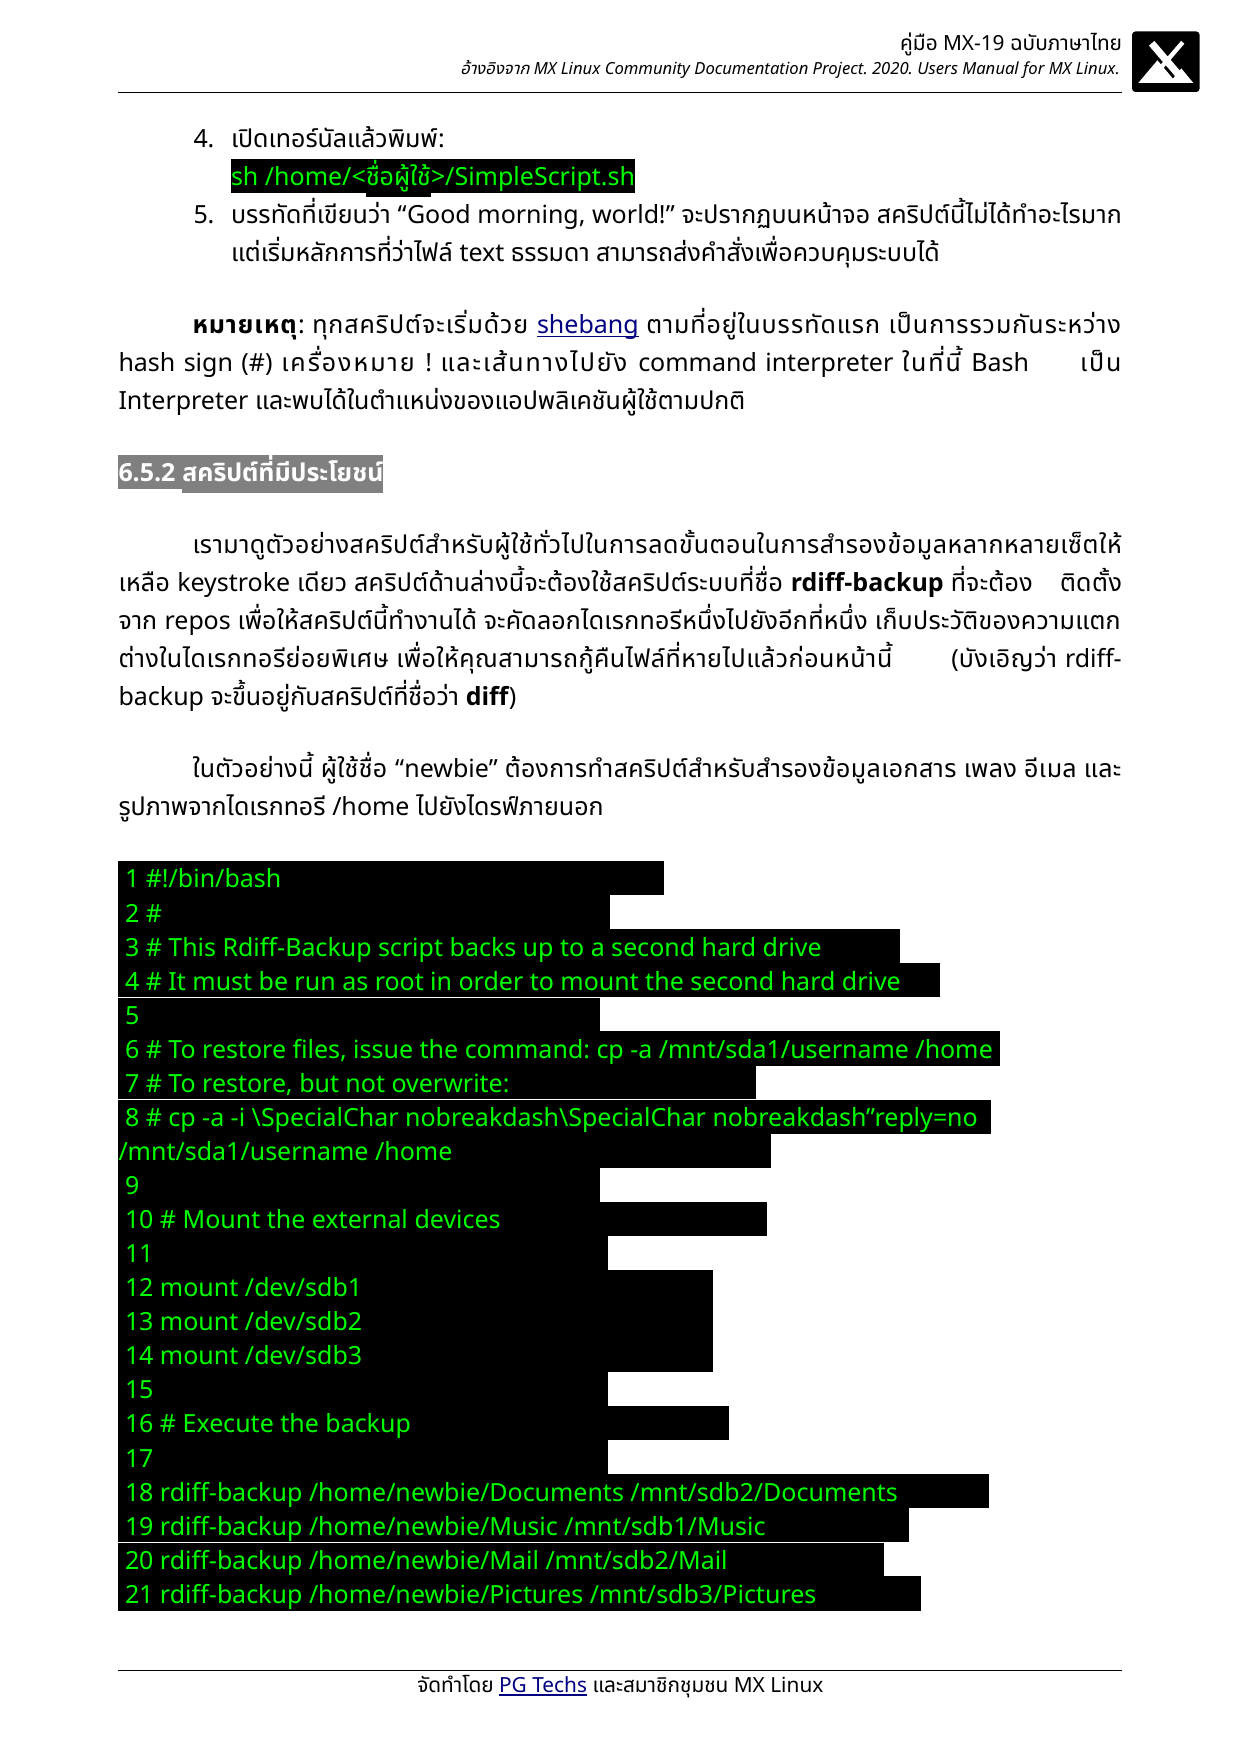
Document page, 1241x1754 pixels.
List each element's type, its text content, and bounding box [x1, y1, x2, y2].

text 6 # To restore files, issue the command: cp -a /mnt/sda1/username /home [118, 1031, 1122, 1066]
list บรรทัดที่เขียนว่า “Good morning, world!” จะปรากฏบนหน้าจอ สคริปต์นี้ไม่ได้ทำอะไรมาก แต่เริ่มหลักการที่ว่าไฟล์ text ธรรมดา สามารถส่งคำสั่งเพื่อควบคุมระบบได้ [193, 197, 1122, 273]
text 19 rdiff-backup /home/newbie/Music /mnt/sdb1/Music [118, 1508, 1122, 1542]
text 16 # Execute the backup [118, 1406, 1122, 1440]
text 7 # To restore, but not overwrite: [118, 1066, 1122, 1099]
text 18 rdiff-backup /home/newbie/Documents /mnt/sdb2/Documents [118, 1474, 1122, 1508]
list เปิดเทอร์นัลแล้วพิมพ์: [193, 121, 1122, 158]
text 5 [118, 997, 1122, 1031]
text 12 mount /dev/sdb1 [118, 1270, 1122, 1304]
text 20 rdiff-backup /home/newbie/Mail /mnt/sdb2/Mail [118, 1542, 1122, 1576]
text 11 [118, 1236, 1122, 1270]
text 15 [118, 1372, 1122, 1406]
text 4 # It must be run as root in order to mount the second hard drive [118, 963, 1122, 997]
text 13 mount /dev/sdb2 [118, 1304, 1122, 1338]
text 8 # cp -a -i \SpecialChar nobreakdash\SpecialChar nobreakdash”reply=no /mnt/sda1/username /home [118, 1099, 1122, 1168]
text 3 # This Rdiff-Backup script backs up to a second hard drive [118, 929, 1122, 963]
text 14 mount /dev/sdb3 [118, 1338, 1122, 1372]
text 21 rdiff-backup /home/newbie/Pictures /mnt/sdb3/Pictures [118, 1576, 1122, 1611]
text เรามาดูตัวอย่างสคริปต์สำหรับผู้ใช้ทั่วไปในการลดขั้นตอนในการสำรองข้อมูลหลากหลายเซ็ตให้เหลือ keystroke เดียว สคริปต์ด้านล่างนี้จะต้องใช้สคริปต์ระบบที่ชื่อ rdiff-backup ที่จะต้อง ติดตั้งจาก repos เพื่อให้สคริปต์นี้ทำงานได้ จะคัดลอกไดเรกทอรีหนึ่งไปยังอีกที่หนึ่ง เก็บประวัติของความแตกต่างในไดเรกทอรีย่อยพิเศษ เพื่อให้คุณสามารถกู้คืนไฟล์ที่หายไปแล้วก่อนหน้านี้ (บังเอิญว่า rdiff-backup จะขึ้นอยู่กับสคริปต์ที่ชื่อว่า diff) [118, 527, 1122, 717]
text 2 # [118, 895, 1122, 929]
text ในตัวอย่างนี้ ผู้ใช้ชื่อ “newbie” ต้องการทำสคริปต์สำหรับสำรองข้อมูลเอกสาร เพลง อีเมล และรูปภาพจากไดเรกทอรี /home ไปยังไดรฟ์ภายนอก [118, 751, 1122, 827]
text 1 #!/bin/bash [118, 861, 1122, 895]
text 10 # Mount the external devices [118, 1202, 1122, 1236]
text 6.5.2 สคริปต์ที่มีประโยชน์ [118, 455, 1122, 493]
text 9 [118, 1168, 1122, 1202]
text หมายเหตุ: ทุกสคริปต์จะเริ่มด้วย shebang ตามที่อยู่ในบรรทัดแรก เป็นการรวมกันระหว่าง hash sign (#) เครื่องหมาย ! และเส้นทางไปยัง command interpreter ในที่นี้ Bash เป็น Interpreter และพบได้ในตำแหน่งของแอปพลิเคชันผู้ใช้ตามปกติ [118, 307, 1122, 421]
list sh /home/<ชื่อผู้ใช้>/SimpleScript.sh [193, 158, 1122, 197]
text 17 [118, 1440, 1122, 1474]
